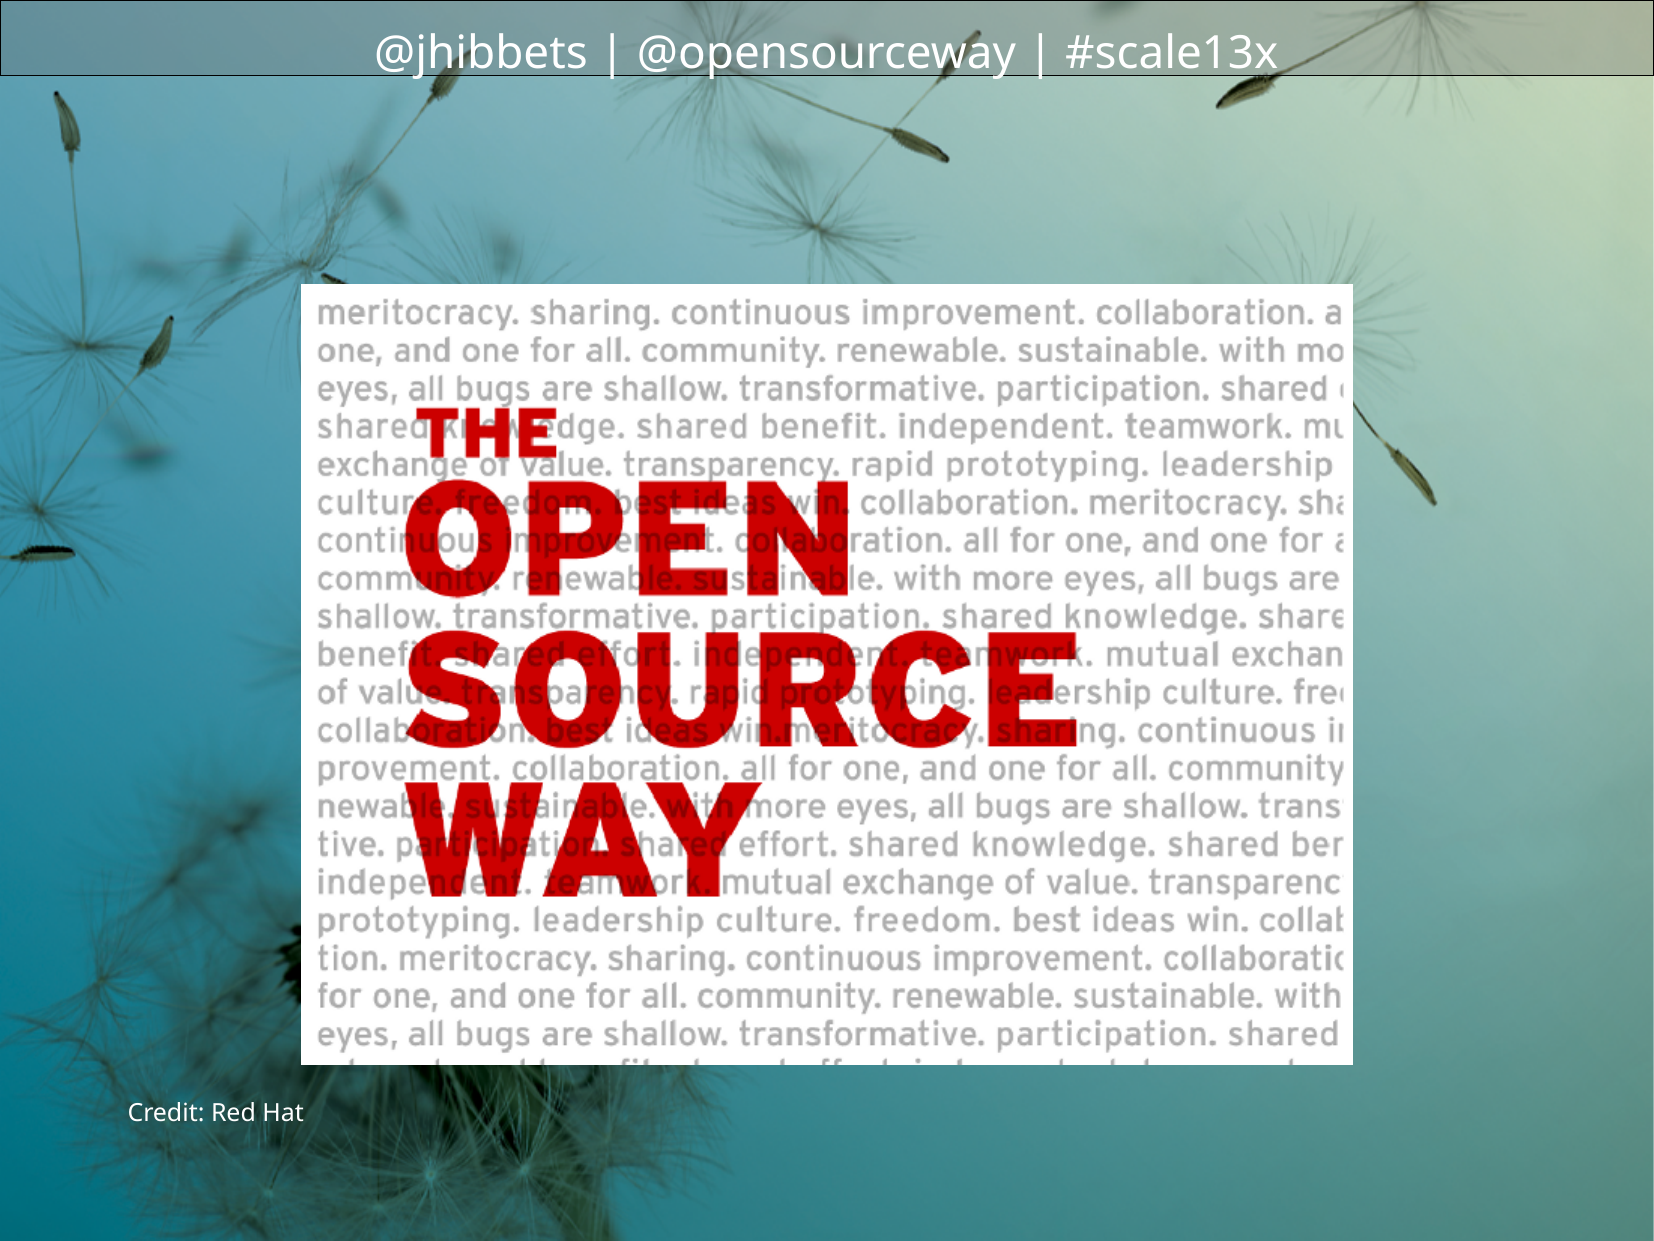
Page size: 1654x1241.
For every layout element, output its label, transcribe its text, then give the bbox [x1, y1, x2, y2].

picture [0, 76, 1654, 1241]
text_box Credit: Red Hat [112, 1087, 325, 1128]
